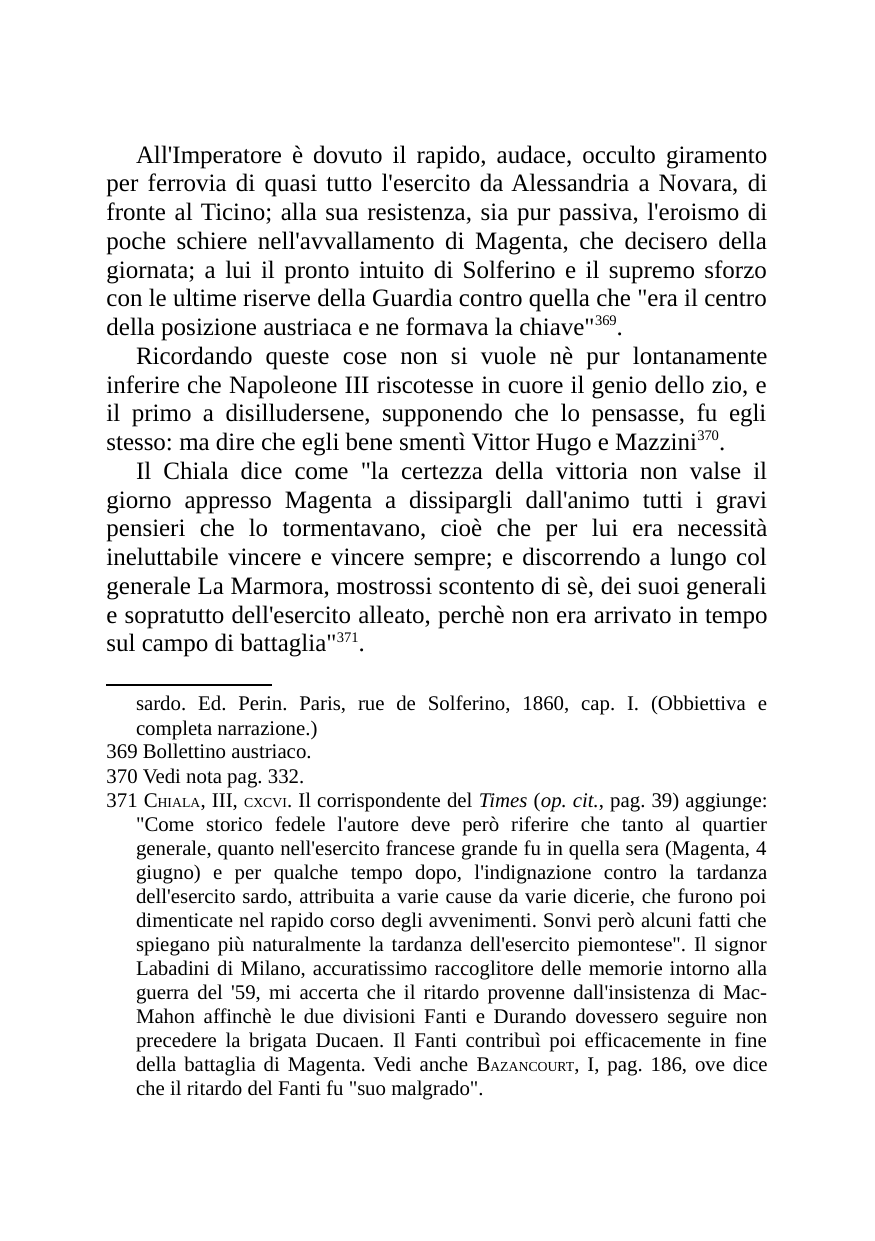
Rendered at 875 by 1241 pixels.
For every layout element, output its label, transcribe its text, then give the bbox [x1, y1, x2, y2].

text Il Chiala dice come "la certezza della vittoria non valse il giorno appresso Magenta a dissipargli dall'animo tutti i gravi pensieri che lo tormentavano, cioè che per lui era necessità ineluttabile vincere e vincere sempre; e discorrendo a lungo col generale La Marmora, mostrossi scontento di sè, dei suoi generali e sopratutto dell'esercito alleato, perchè non era arrivato in tempo sul campo di battaglia". [106, 456, 768, 657]
text All'Imperatore è dovuto il rapido, audace, occulto giramento per ferrovia di quasi tutto l'esercito da Alessandria a Novara, di fronte al Ticino; alla sua resistenza, sia pur passiva, l'eroismo di poche schiere nell'avvallamento di Magenta, che decisero della giornata; a lui il pronto intuito di Solferino e il supremo sforzo con le ultime riserve della Guardia contro quella che "era il centro della posizione austriaca e ne formava la chiave". [106, 140, 768, 341]
text Chiala, III, cxcvi. Il corrispondente del Times (op. cit., pag. 39) aggiunge: "Come storico fedele l'autore deve però riferire che tanto al quartier generale, quanto nell'esercito francese grande fu in quella sera (Magenta, 4 giugno) e per qualche tempo dopo, l'indignazione contro la tardanza dell'esercito sardo, attribuita a varie cause da varie dicerie, che furono poi dimenticate nel rapido corso degli avvenimenti. Sonvi però alcuni fatti che spiegano più naturalmente la tardanza dell'esercito piemontese". Il signor Labadini di Milano, accuratissimo raccoglitore delle memorie intorno alla guerra del '59, mi accerta che il ritardo provenne dall'insistenza di Mac-Mahon affinchè le due divisioni Fanti e Durando dovessero seguire non precedere la brigata Ducaen. Il Fanti contribuì poi efficacemente in fine della battaglia di Magenta. Vedi anche Bazancourt, I, pag. 186, ove dice che il ritardo del Fanti fu "suo malgrado". [106, 788, 768, 1100]
text Vedi nota pag. 332. [106, 763, 768, 788]
text Bollettino austriaco. [106, 739, 768, 763]
text Ricordando queste cose non si vuole nè pur lontanamente inferire che Napoleone III riscotesse in cuore il genio dello zio, e il primo a disilludersene, supponendo che lo pensasse, fu egli stesso: ma dire che egli bene smentì Vittor Hugo e Mazzini. [106, 341, 768, 456]
text sardo. Ed. Perin. Paris, rue de Solferino, 1860, cap. I. (Obbiettiva e completa narrazione.) [106, 691, 768, 739]
